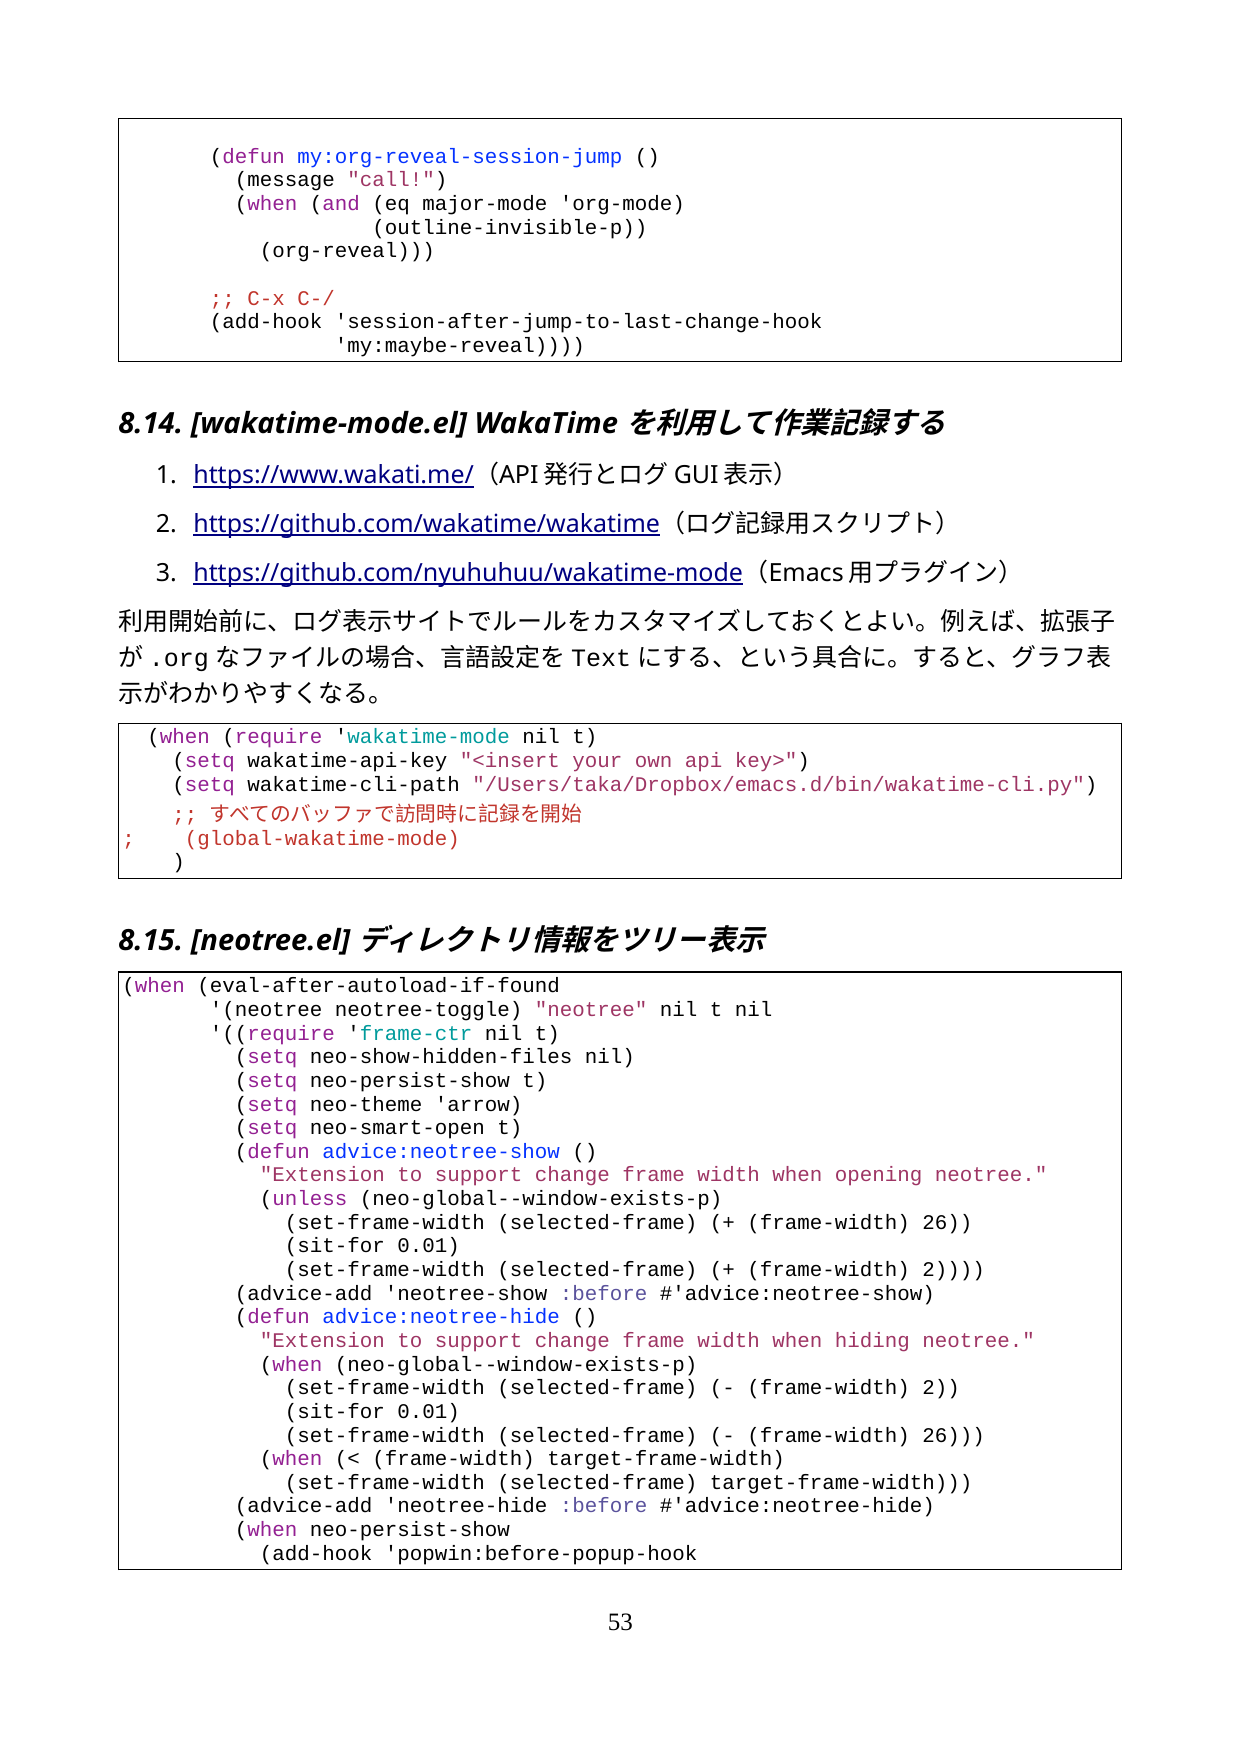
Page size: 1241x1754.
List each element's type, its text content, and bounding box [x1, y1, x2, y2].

text (defun my:org-reveal-session-jump () [119, 142, 1121, 165]
list https://github.com/wakatime/wakatime（ログ記録用スクリプト） [156, 503, 1122, 540]
text (set-frame-width (selected-frame) (+ (frame-width) 26)) [119, 1208, 1121, 1231]
list https://www.wakati.me/（API発行とログGUI表示） [156, 455, 1122, 491]
text ;; C-x C-/ [119, 284, 1121, 307]
text "Extension to support change frame width when opening neotree." [119, 1161, 1121, 1184]
text (outline-invisible-p)) [119, 213, 1121, 236]
text 利用開始前に、ログ表示サイトでルールをカスタマイズしておくとよい。例えば、拡張子が .org なファイルの場合、言語設定を Text にする、という具合に。すると、グラフ表示がわかりやすくなる。 [118, 601, 1122, 710]
text (set-frame-width (selected-frame) (+ (frame-width) 2)))) [119, 1255, 1121, 1279]
text (set-frame-width (selected-frame) (- (frame-width) 26))) [119, 1421, 1121, 1444]
text (set-frame-width (selected-frame) target-frame-width))) [119, 1468, 1121, 1492]
text (defun advice:neotree-show () [119, 1137, 1121, 1161]
text (when (and (eq major-mode 'org-mode) [119, 189, 1121, 213]
text (when (< (frame-width) target-frame-width) [119, 1444, 1121, 1468]
text (set-frame-width (selected-frame) (- (frame-width) 2)) [119, 1373, 1121, 1397]
text (sit-for 0.01) [119, 1397, 1121, 1421]
text 'my:maybe-reveal)))) [119, 331, 1121, 361]
text (message "call!") [119, 165, 1121, 189]
text (defun advice:neotree-hide () [119, 1302, 1121, 1326]
text '(neotree neotree-toggle) "neotree" nil t nil [119, 995, 1121, 1019]
text (unless (neo-global--window-exists-p) [119, 1184, 1121, 1208]
text (setq wakatime-cli-path "/Users/taka/Dropbox/emacs.d/bin/wakatime-cli.py") [119, 770, 1121, 793]
text (setq neo-theme 'arrow) [119, 1089, 1121, 1113]
text (setq neo-smart-open t) [119, 1113, 1121, 1137]
text ; (global-wakatime-mode) [119, 824, 1121, 847]
text (add-hook 'session-after-jump-to-last-change-hook [119, 307, 1121, 331]
text (when (require 'wakatime-mode nil t) [119, 724, 1121, 746]
subtitle [wakatime-mode.el] WakaTime を利用して作業記録する [118, 400, 1122, 442]
text ) [119, 847, 1121, 878]
text (sit-for 0.01) [119, 1231, 1121, 1255]
text (setq wakatime-api-key "<insert your own api key>") [119, 746, 1121, 770]
text ;; すべてのバッファで訪問時に記録を開始 [119, 793, 1121, 824]
text (when (eval-after-autoload-if-found [119, 973, 1121, 995]
text (when neo-persist-show [119, 1515, 1121, 1539]
text (advice-add 'neotree-show :before #'advice:neotree-show) [119, 1279, 1121, 1302]
text (org-reveal))) [119, 236, 1121, 260]
text (setq neo-persist-show t) [119, 1066, 1121, 1089]
text (setq neo-show-hidden-files nil) [119, 1042, 1121, 1066]
text (advice-add 'neotree-hide :before #'advice:neotree-hide) [119, 1492, 1121, 1515]
list https://github.com/nyuhuhuu/wakatime-mode（Emacs用プラグイン） [156, 552, 1122, 588]
text "Extension to support change frame width when hiding neotree." [119, 1326, 1121, 1350]
text (when (neo-global--window-exists-p) [119, 1350, 1121, 1373]
text '((require 'frame-ctr nil t) [119, 1019, 1121, 1042]
subtitle [neotree.el] ディレクトリ情報をツリー表示 [118, 916, 1122, 959]
text (add-hook 'popwin:before-popup-hook [119, 1539, 1121, 1569]
